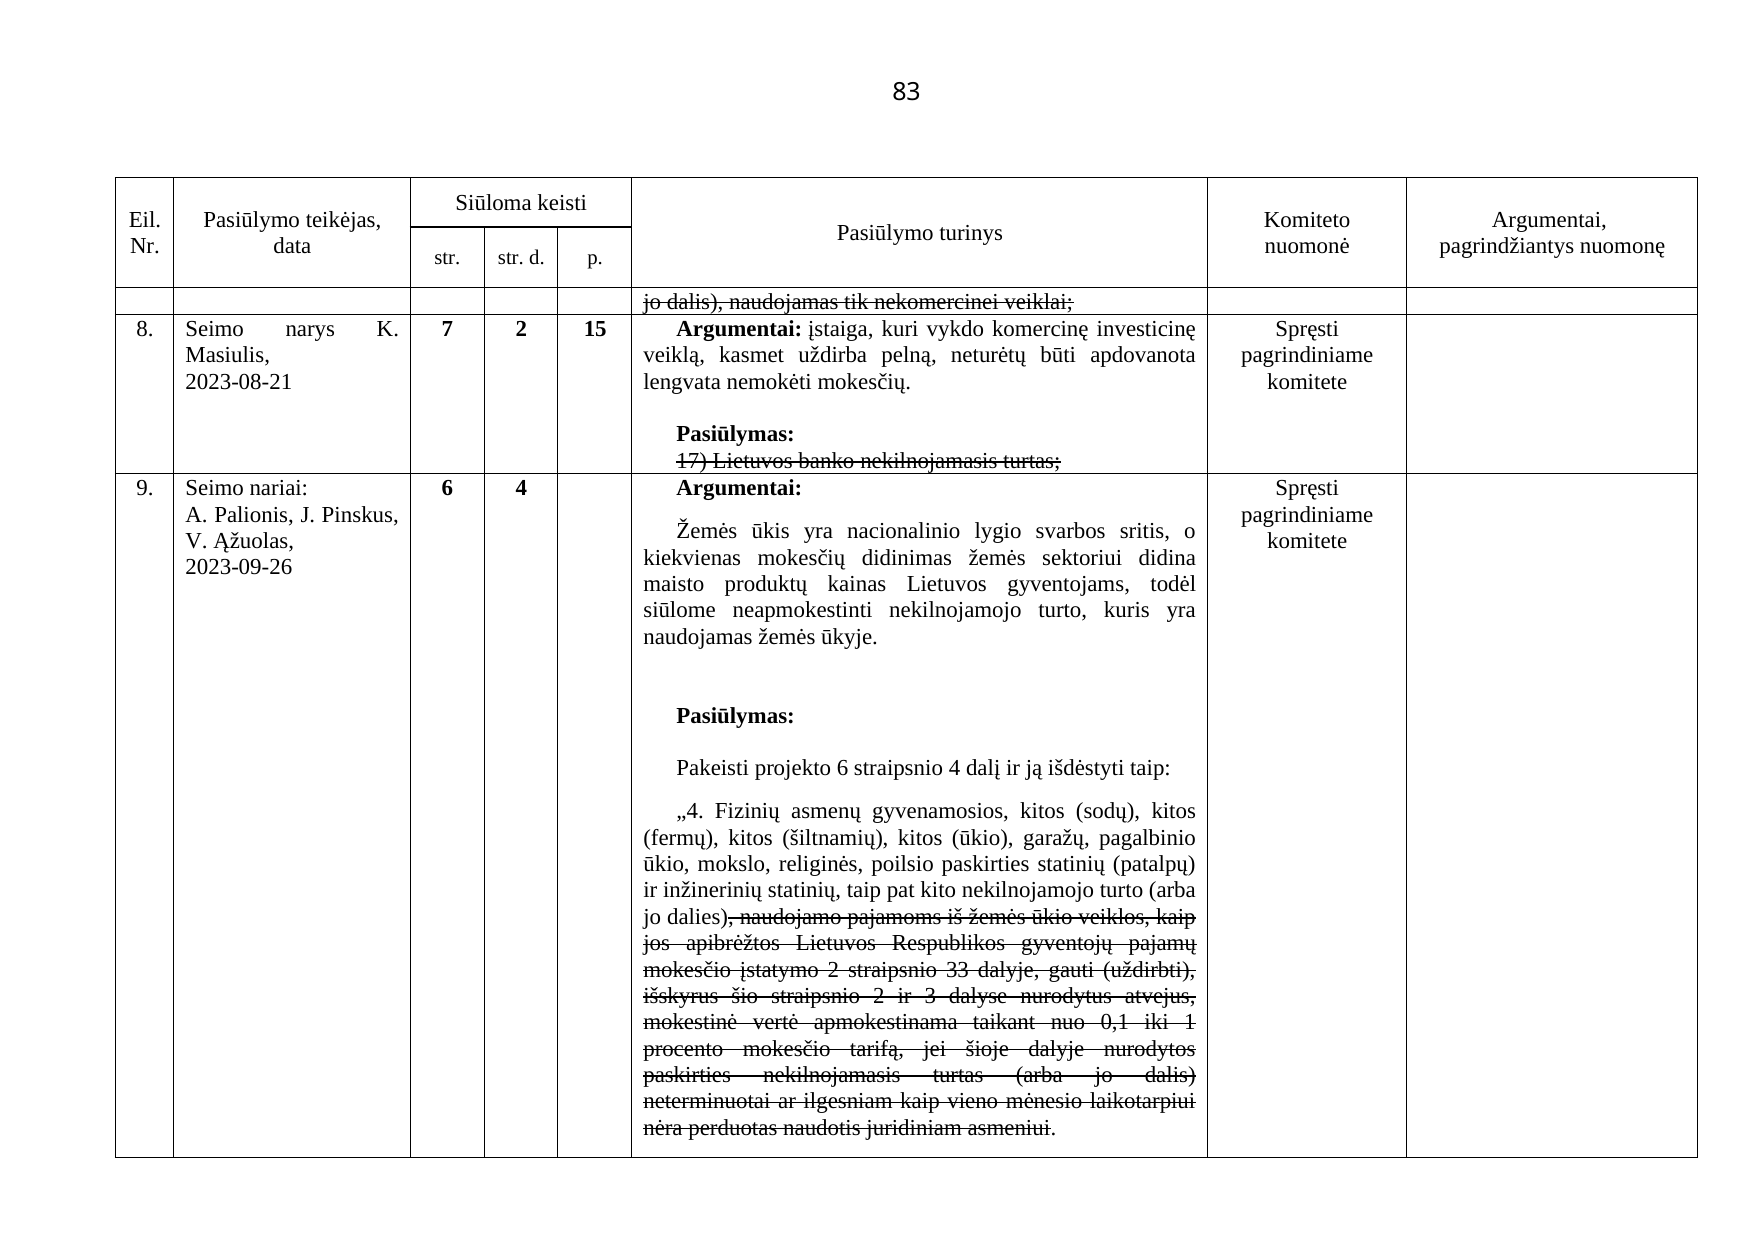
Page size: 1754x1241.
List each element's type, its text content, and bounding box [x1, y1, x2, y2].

table_cell [411, 288, 484, 314]
table_cell 4 [485, 474, 557, 1157]
table_header Eil. Nr. [116, 178, 173, 287]
table_cell Spręsti pagrindiniame komitete [1208, 315, 1406, 473]
table_cell 2 [485, 315, 557, 473]
table_cell Seimo narys K. Masiulis, 2023-08-21 [174, 315, 410, 473]
table_header Siūloma keisti [411, 178, 631, 226]
table_cell 15 [558, 315, 631, 473]
table_cell 7 [411, 315, 484, 473]
table_header Pasiūlymo turinys [632, 178, 1207, 287]
table_cell [174, 288, 410, 314]
table_cell [485, 288, 557, 314]
table_cell Spręsti pagrindiniame komitete [1208, 474, 1406, 1157]
table_cell Argumentai: įstaiga, kuri vykdo komercinę investicinę veiklą, kasmet uždirba pelną, neturėtų būti apdovanota lengvata nemokėti mokesčių. Pasiūlymas: 17) Lietuvos banko nekilnojamasis turtas; [632, 315, 1207, 473]
table_cell str. [411, 228, 484, 287]
table_cell [558, 288, 631, 314]
table_cell Seimo nariai: A. Palionis, J. Pinskus, V. Ąžuolas, 2023-09-26 [174, 474, 410, 1157]
table_cell [116, 288, 173, 314]
table_cell 6 [411, 474, 484, 1157]
table_cell 9. [116, 474, 173, 1157]
table_header Argumentai, pagrindžiantys nuomonę [1407, 178, 1697, 287]
table_cell jo dalis), naudojamas tik nekomercinei veiklai; [632, 288, 1207, 314]
table_cell [1208, 288, 1406, 314]
table_cell Argumentai: Žemės ūkis yra nacionalinio lygio svarbos sritis, o kiekvienas mokesčių didinimas žemės sektoriui didina maisto produktų kainas Lietuvos gyventojams, todėl siūlome neapmokestinti nekilnojamojo turto, kuris yra naudojamas žemės ūkyje. Pasiūlymas: Pakeisti projekto 6 straipsnio 4 dalį ir ją išdėstyti taip: „4. Fizinių asmenų gyvenamosios, kitos (sodų), kitos (fermų), kitos (šiltnamių), kitos (ūkio), garažų, pagalbinio ūkio, mokslo, religinės, poilsio paskirties statinių (patalpų) ir inžinerinių statinių, taip pat kito nekilnojamojo turto (arba jo dalies), naudojamo pajamoms iš žemės ūkio veiklos, kaip jos apibrėžtos Lietuvos Respublikos gyventojų pajamų mokesčio įstatymo 2 straipsnio 33 dalyje, gauti (uždirbti), išskyrus šio straipsnio 2 ir 3 dalyse nurodytus atvejus, mokestinė vertė apmokestinama taikant nuo 0,1 iki 1 procento mokesčio tarifą, jei šioje dalyje nurodytos paskirties nekilnojamasis turtas (arba jo dalis) neterminuotai ar ilgesniam kaip vieno mėnesio laikotarpiui nėra perduotas naudotis juridiniam asmeniui. [632, 474, 1207, 1157]
table_cell [1407, 315, 1697, 473]
table_header Komiteto nuomonė [1208, 178, 1406, 287]
table_cell [1407, 288, 1697, 314]
table_cell [1407, 474, 1697, 1157]
table_header Pasiūlymo teikėjas, data [174, 178, 410, 287]
table_cell 8. [116, 315, 173, 473]
table_cell str. d. [485, 228, 557, 287]
table_cell [558, 474, 631, 1157]
table_cell p. [558, 228, 631, 287]
